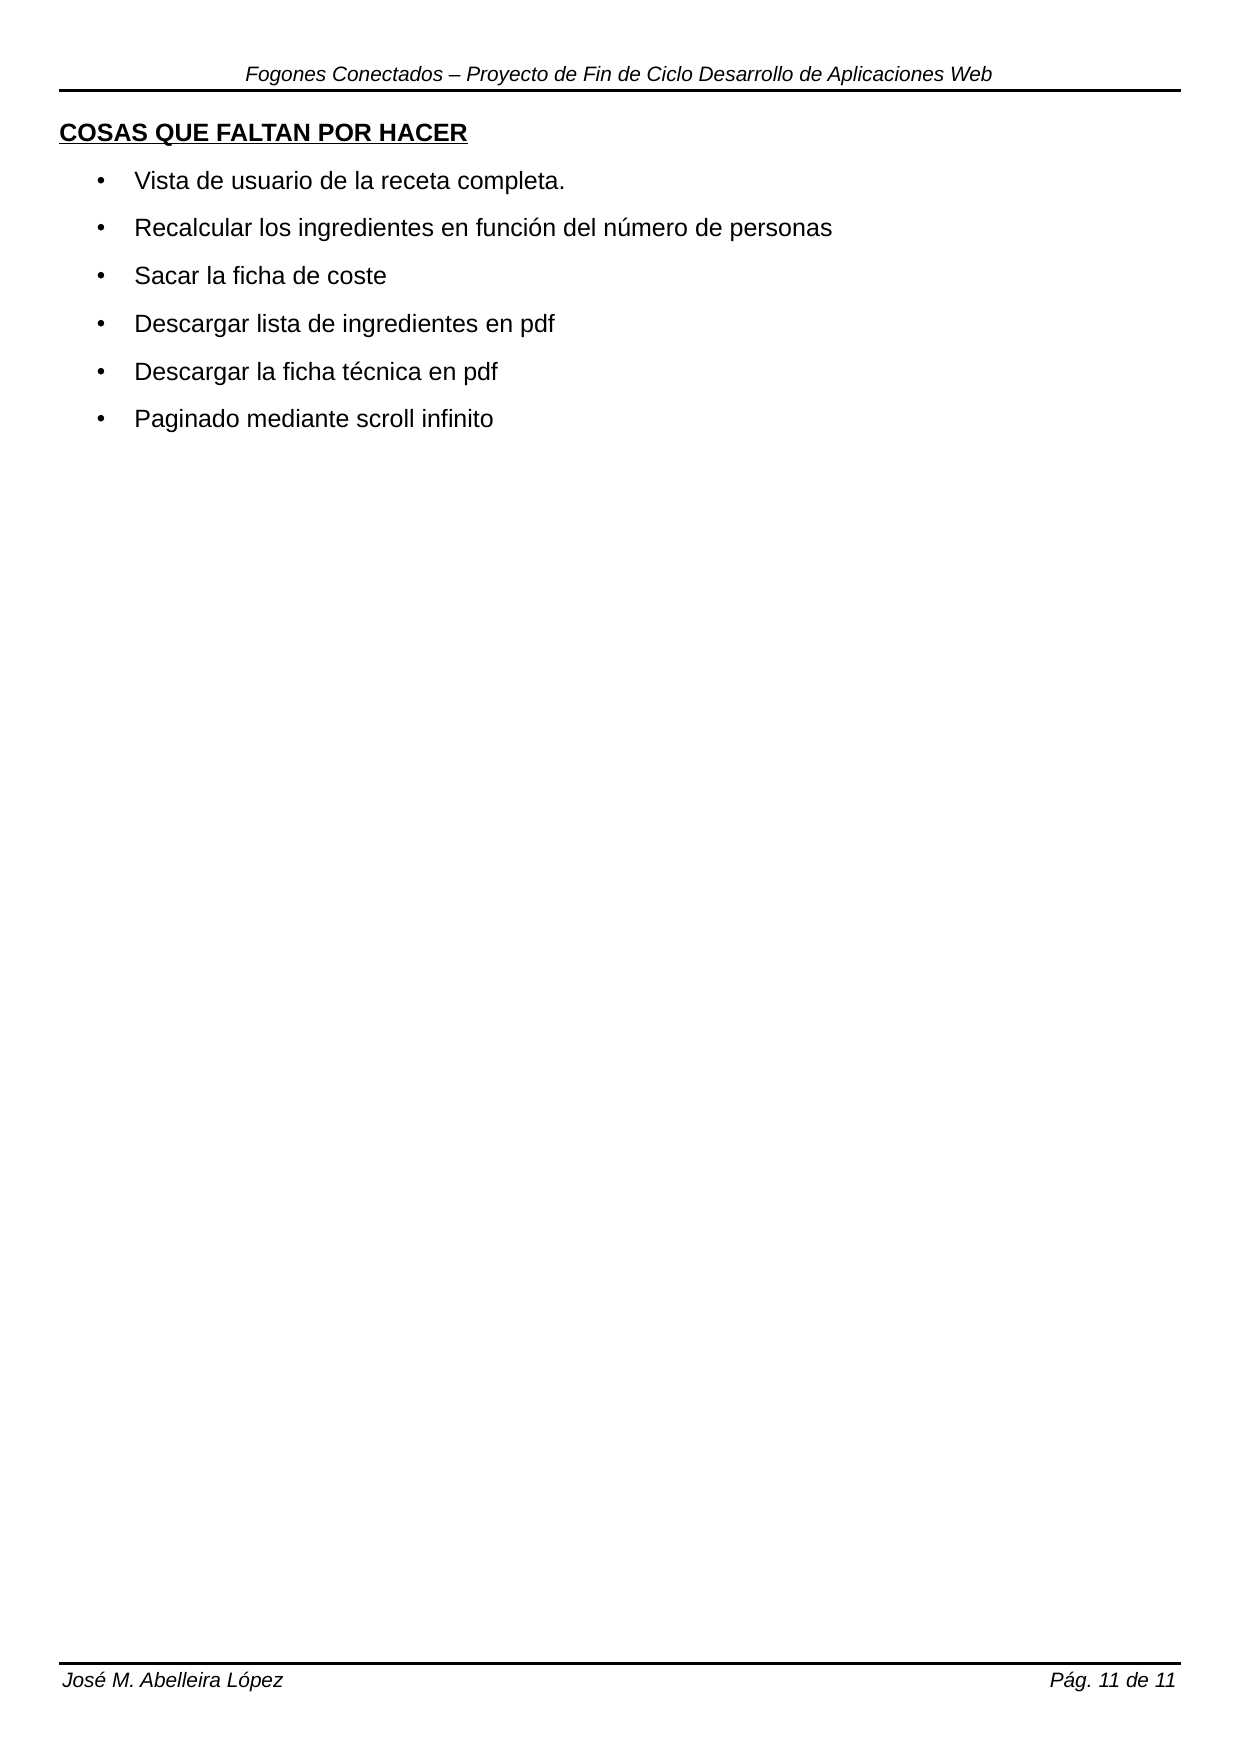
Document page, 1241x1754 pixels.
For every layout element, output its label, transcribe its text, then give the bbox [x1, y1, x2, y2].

list Recalcular los ingredientes en función del número de personas [97, 213, 1181, 242]
list Paginado mediante scroll infinito [97, 404, 1181, 433]
list Descargar lista de ingredientes en pdf [97, 309, 1181, 338]
list Vista de usuario de la receta completa. [97, 166, 1181, 194]
list Descargar la ficha técnica en pdf [97, 356, 1181, 385]
text COSAS QUE FALTAN POR HACER [59, 118, 1181, 147]
list Sacar la ficha de coste [97, 261, 1181, 290]
